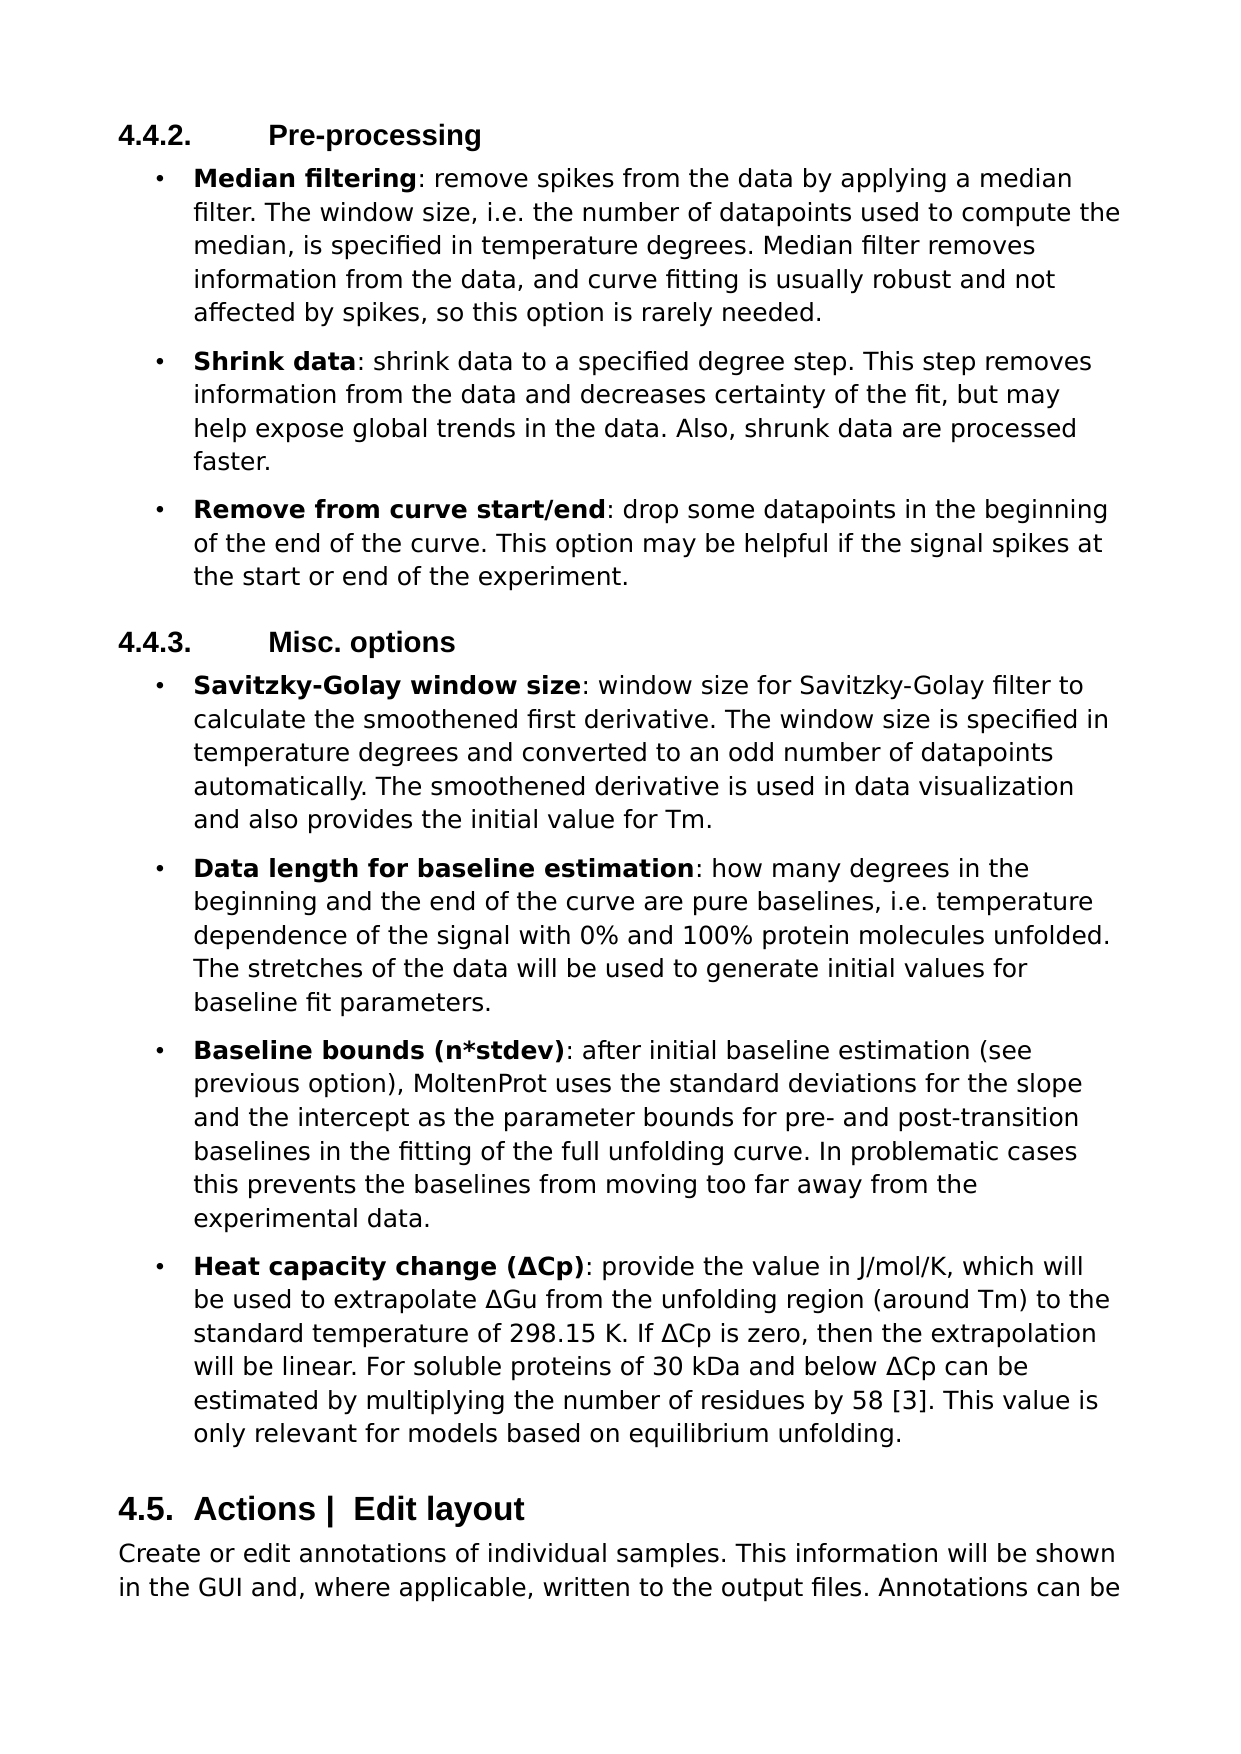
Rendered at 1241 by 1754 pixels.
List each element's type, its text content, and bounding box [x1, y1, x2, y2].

list Heat capacity change (ΔCp): provide the value in J/mol/K, which will be used to extrapolate ΔGu from the unfolding region (around Tm) to the standard temperature of 298.15 K. If ΔCp is zero, then the extrapolation will be linear. For soluble proteins of 30 kDa and below ΔCp can be estimated by multiplying the number of residues by 58 [3]. This value is only relevant for models based on equilibrium unfolding. [156, 1252, 1122, 1449]
list Baseline bounds (n*stdev): after initial baseline estimation (see previous option), MoltenProt uses the standard deviations for the slope and the intercept as the parameter bounds for pre- and post-transition baselines in the fitting of the full unfolding curve. In problematic cases this prevents the baselines from moving too far away from the experimental data. [156, 1036, 1122, 1233]
list Median filtering: remove spikes from the data by applying a median filter. The window size, i.e. the number of datapoints used to compute the median, is specified in temperature degrees. Median filter removes information from the data, and curve fitting is usually robust and not affected by spikes, so this option is rarely needed. [156, 164, 1122, 328]
subtitle Pre-processing [118, 118, 1122, 152]
list Remove from curve start/end: drop some datapoints in the beginning of the end of the curve. This option may be helpful if the signal spikes at the start or end of the experiment. [156, 495, 1122, 592]
subtitle Misc. options [118, 625, 1122, 659]
list Savitzky-Golay window size: window size for Savitzky-Golay filter to calculate the smoothened first derivative. The window size is specified in temperature degrees and converted to an odd number of datapoints automatically. The smoothened derivative is used in data visualization and also provides the initial value for Tm. [156, 671, 1122, 835]
text Create or edit annotations of individual samples. This information will be shown in the GUI and, where applicable, written to the output files. Annotations can be [118, 1540, 1122, 1602]
list Shrink data: shrink data to a specified degree step. This step removes information from the data and decreases certainty of the fit, but may help expose global trends in the data. Also, shrunk data are processed faster. [156, 347, 1122, 476]
list Data length for baseline estimation: how many degrees in the beginning and the end of the curve are pure baselines, i.e. temperature dependence of the signal with 0% and 100% protein molecules unfolded. The stretches of the data will be used to generate initial values for baseline fit parameters. [156, 854, 1122, 1017]
subtitle Actions | Edit layout [118, 1488, 1122, 1527]
